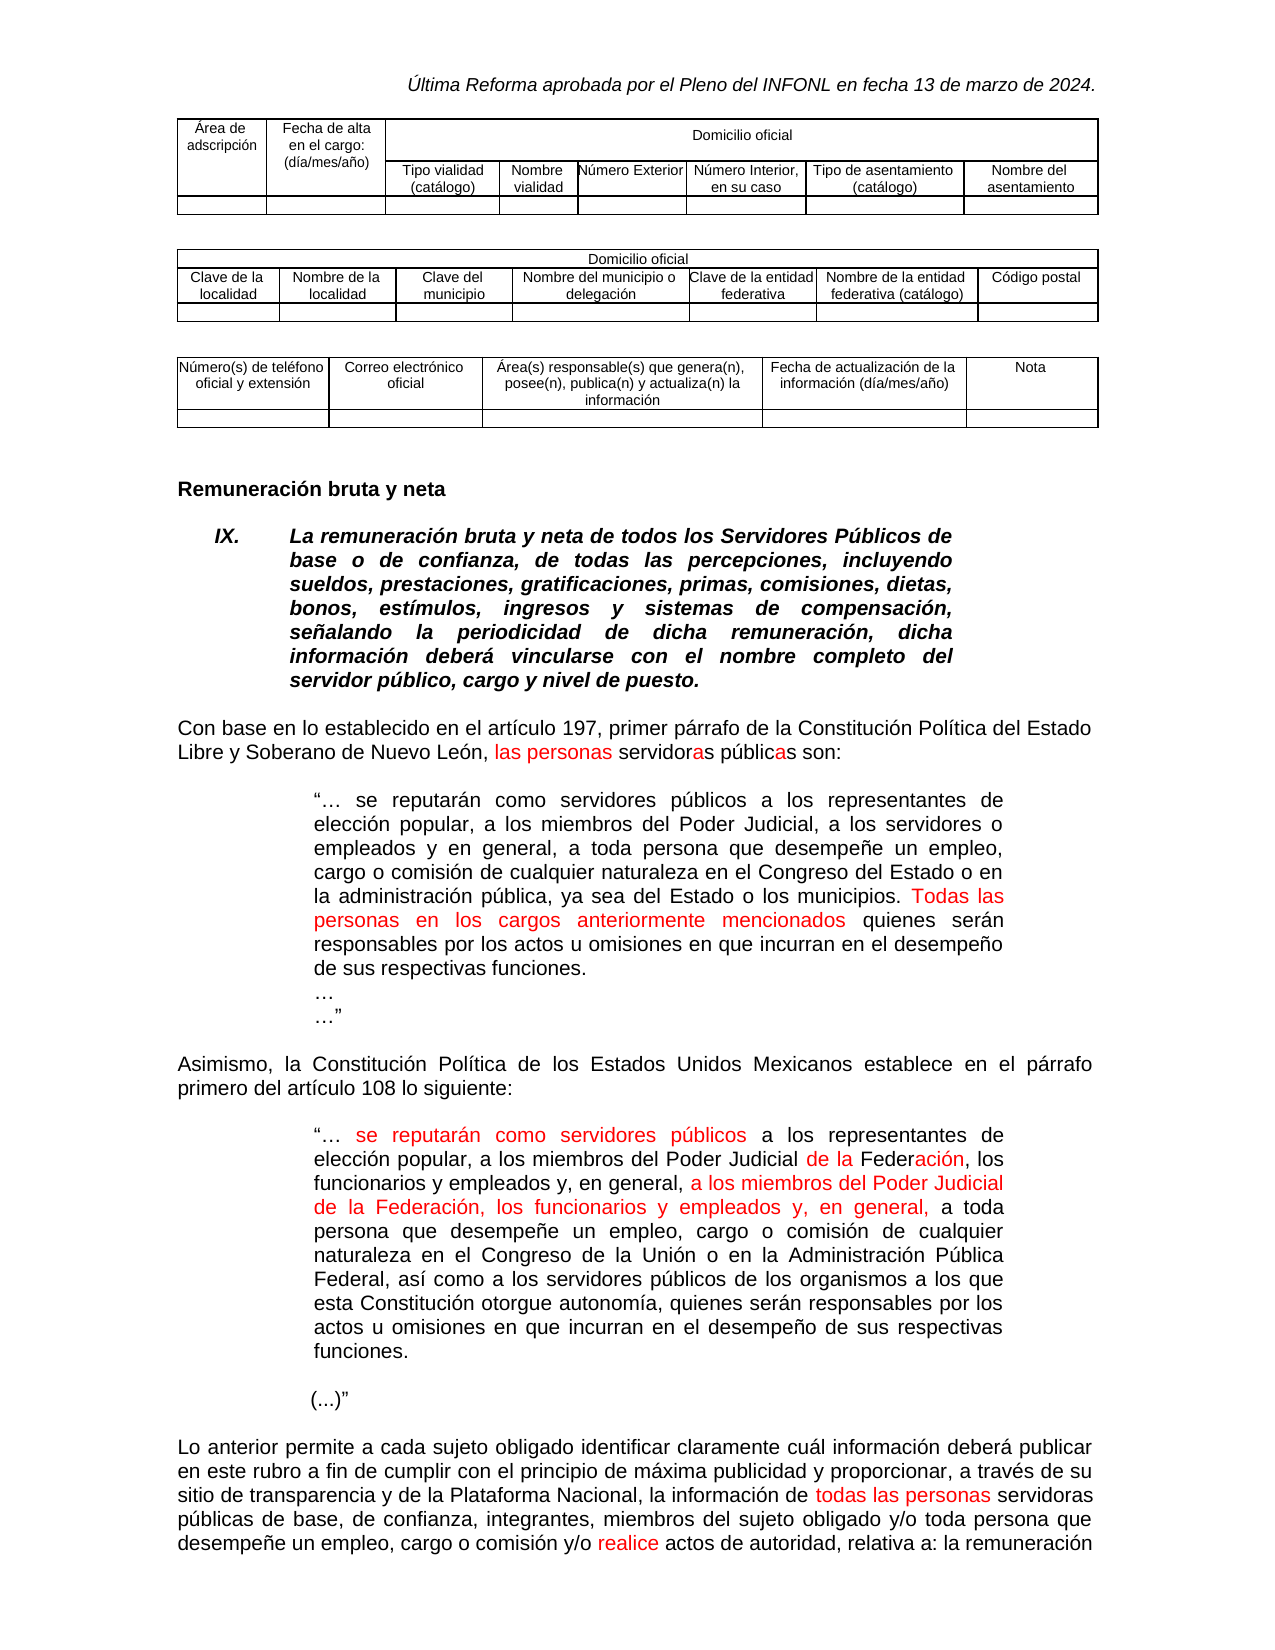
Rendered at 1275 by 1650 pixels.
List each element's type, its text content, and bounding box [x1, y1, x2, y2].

table_cell [330, 410, 482, 427]
table_cell [579, 197, 686, 213]
table_header Fecha de alta en el cargo: (día/mes/año) [267, 120, 385, 195]
table_header Área de adscripción [178, 120, 266, 195]
text Remuneración bruta y neta [177, 476, 1098, 500]
table_cell [979, 304, 1097, 321]
text (...)” [310, 1387, 1098, 1411]
table_cell Clave de la localidad [178, 269, 279, 302]
table_header Nota [967, 358, 1097, 408]
table_cell [280, 304, 395, 321]
table_cell Clave del municipio [397, 269, 512, 302]
text Lo anterior permite a cada sujeto obligado identificar claramente cuál información deberá publicar en este rubro a fin de cumplir con el principio de máxima publicidad y proporcionar, a través de su sitio de transparencia y de la Plataforma Nacional, la información de todas las personas servidoras públicas de base, de confianza, integrantes, miembros del sujeto obligado y/o toda persona que desempeñe un empleo, cargo o comisión y/o realice actos de autoridad, relativa a: la remuneración [177, 1435, 1093, 1554]
table_cell Clave de la entidad federativa [690, 269, 816, 302]
table_cell [500, 197, 577, 213]
text “… se reputarán como servidores públicos a los representantes de elección popular, a los miembros del Poder Judicial, a los servidores o empleados y en general, a toda persona que desempeñe un empleo, cargo o comisión de cualquier naturaleza en el Congreso del Estado o en la administración pública, ya sea del Estado o los municipios. Todas las personas en los cargos anteriormente mencionados quienes serán responsables por los actos u omisiones en que incurran en el desempeño de sus respectivas funciones. [314, 788, 1004, 979]
text “… se reputarán como servidores públicos a los representantes de elección popular, a los miembros del Poder Judicial de la Federación, los funcionarios y empleados y, en general, a los miembros del Poder Judicial de la Federación, los funcionarios y empleados y, en general, a toda persona que desempeñe un empleo, cargo o comisión de cualquier naturaleza en el Congreso de la Unión o en la Administración Pública Federal, así como a los servidores públicos de los organismos a los que esta Constitución otorgue autonomía, quienes serán responsables por los actos u omisiones en que incurran en el desempeño de sus respectivas funciones. [314, 1123, 1004, 1363]
table_cell [513, 304, 689, 321]
table_cell Tipo de asentamiento (catálogo) [807, 162, 963, 195]
table_cell Nombre del municipio o delegación [513, 269, 689, 302]
table_header Área(s) responsable(s) que genera(n), posee(n), publica(n) y actualiza(n) la información [483, 358, 762, 408]
text … [314, 979, 1004, 1003]
table_cell [690, 304, 816, 321]
table_cell [483, 410, 762, 427]
table_cell [397, 304, 512, 321]
table_cell [178, 197, 266, 213]
text Asimismo, la Constitución Política de los Estados Unidos Mexicanos establece en el párrafo primero del artículo 108 lo siguiente: [177, 1051, 1093, 1099]
table_cell Tipo vialidad (catálogo) [386, 162, 499, 195]
table_header Correo electrónico oficial [330, 358, 482, 408]
table_cell [178, 410, 328, 427]
table_cell [687, 197, 805, 213]
table_cell Nombre vialidad [500, 162, 577, 195]
table_cell [267, 197, 385, 213]
table_cell Nombre de la entidad federativa (catálogo) [817, 269, 977, 302]
text …” [314, 1003, 1004, 1027]
table_cell [807, 197, 963, 213]
table_header Fecha de actualización de la información (día/mes/año) [763, 358, 966, 408]
table_header Domicilio oficial [386, 120, 1097, 160]
table_cell Número Interior, en su caso [687, 162, 805, 195]
table_cell [965, 197, 1097, 213]
table_cell Nombre de la localidad [280, 269, 395, 302]
text IX. La remuneración bruta y neta de todos los Servidores Públicos de base o de confianza, de todas las percepciones, incluyendo sueldos, prestaciones, gratificaciones, primas, comisiones, dietas, bonos, estímulos, ingresos y sistemas de compensación, señalando la periodicidad de dicha remuneración, dicha información deberá vincularse con el nombre completo del servidor público, cargo y nivel de puesto. [214, 524, 955, 692]
text Con base en lo establecido en el artículo 197, primer párrafo de la Constitución Política del Estado Libre y Soberano de Nuevo León, las personas servidoras públicas son: [177, 716, 1093, 764]
table_cell Nombre del asentamiento [965, 162, 1097, 195]
table_cell [763, 410, 966, 427]
table_header Domicilio oficial [178, 250, 1097, 267]
table_cell [178, 304, 279, 321]
table_cell Código postal [979, 269, 1097, 302]
table_cell [386, 197, 499, 213]
table_header Número(s) de teléfono oficial y extensión [178, 358, 328, 408]
table_cell [967, 410, 1097, 427]
table_cell Número Exterior [579, 162, 686, 195]
table_cell [817, 304, 977, 321]
